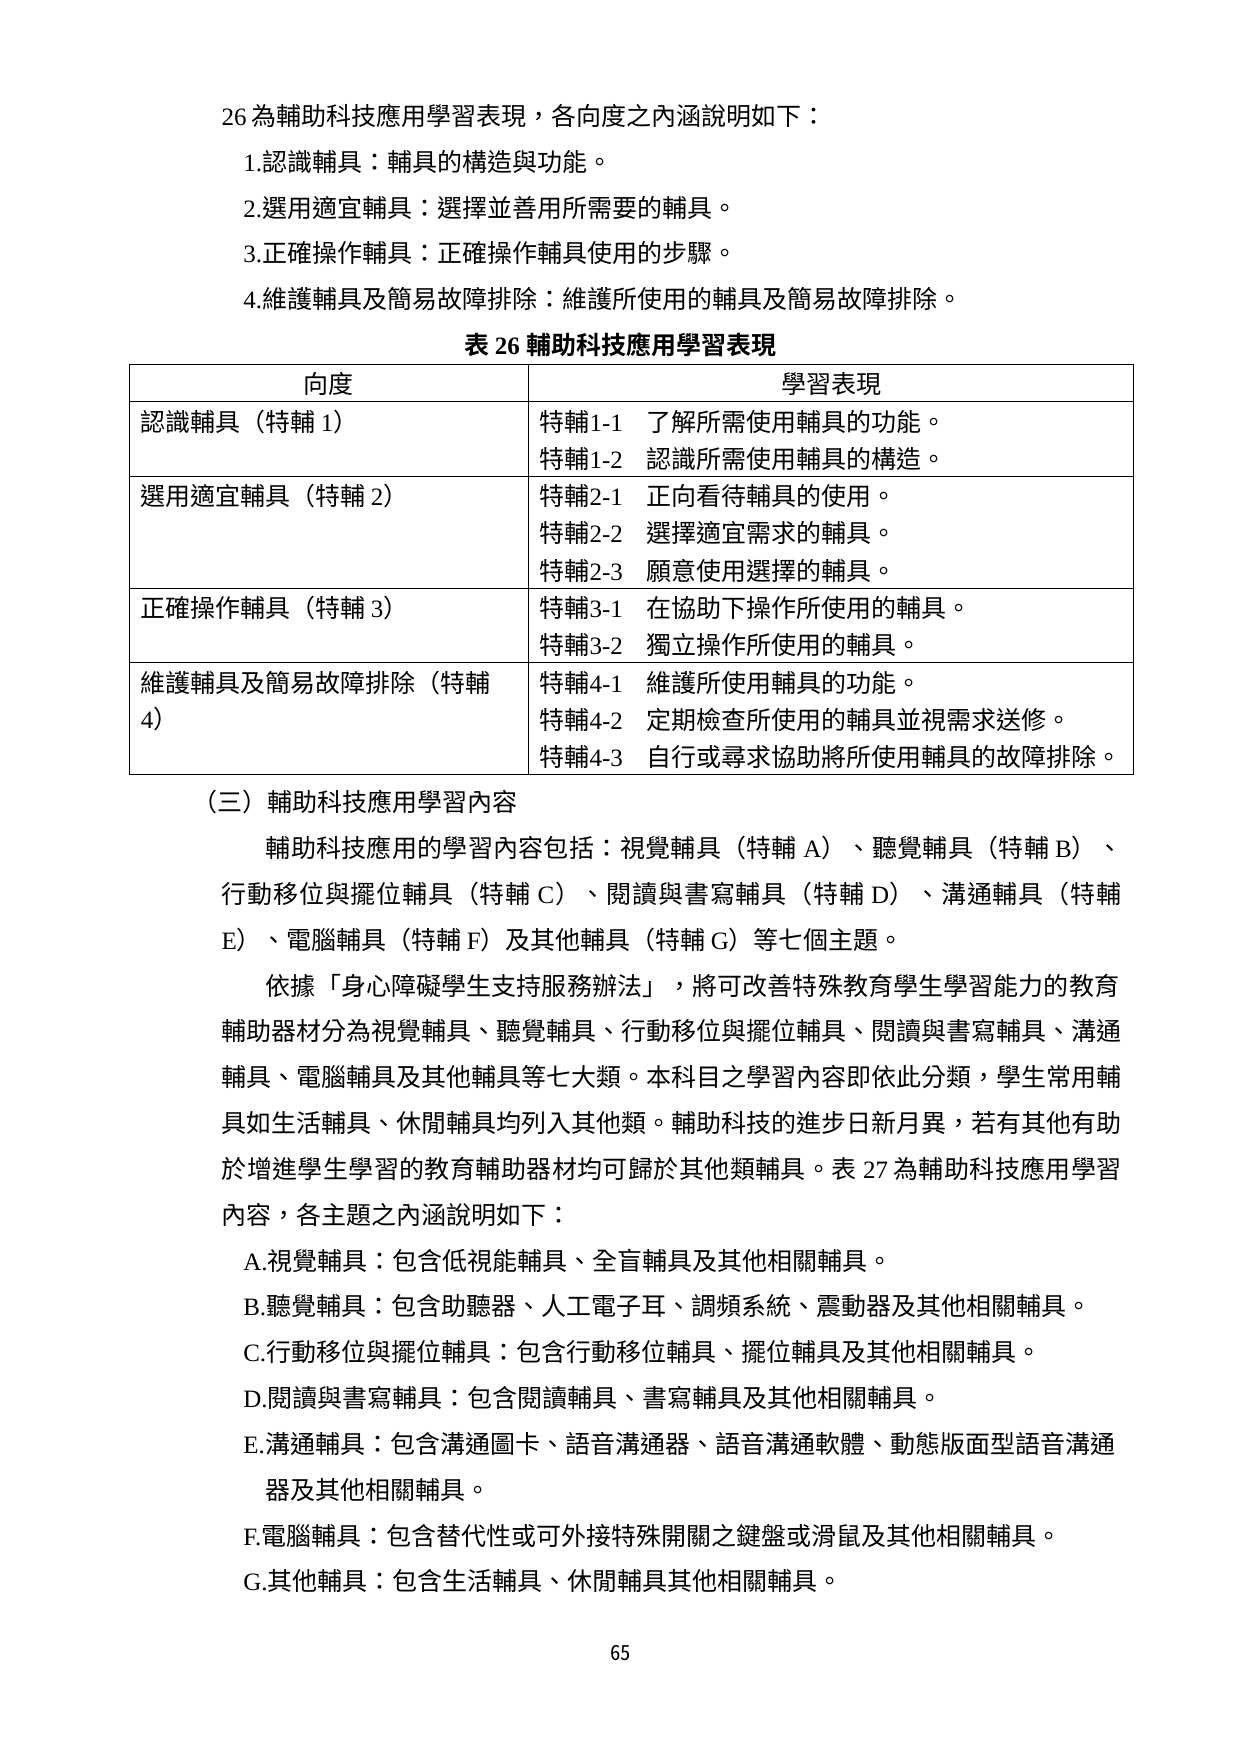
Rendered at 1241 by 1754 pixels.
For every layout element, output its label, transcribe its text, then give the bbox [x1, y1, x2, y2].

table_cell 正向看待輔具的使用。 [635, 477, 1133, 513]
text F.電腦輔具：包含替代性或可外接特殊開關之鍵盤或滑鼠及其他相關輔具。 [243, 1508, 1122, 1554]
table_cell 特輔1-2 [529, 438, 635, 476]
text B.聽覺輔具：包含助聽器、人工電子耳、調頻系統、震動器及其他相關輔具。 [243, 1279, 1122, 1325]
table_cell 特輔3-1 [529, 589, 635, 625]
table_cell 定期檢查所使用的輔具並視需求送修。 [635, 699, 1133, 737]
table_cell 正確操作輔具（特輔3） [130, 589, 528, 662]
table_cell 特輔2-1 [529, 477, 635, 513]
text 輔助科技應用的學習內容包括：視覺輔具（特輔A）、聽覺輔具（特輔B）、行動移位與擺位輔具（特輔C）、閱讀與書寫輔具（特輔D）、溝通輔具（特輔E）、電腦輔具（特輔F）及其他輔具（特輔G）等七個主題。 [221, 821, 1122, 958]
table_cell 願意使用選擇的輔具。 [635, 550, 1133, 587]
table_cell 認識所需使用輔具的構造。 [635, 438, 1133, 476]
table_cell 特輔3-2 [529, 625, 635, 662]
table_cell 特輔4-1 [529, 663, 635, 699]
text （三）輔助科技應用學習內容 [177, 775, 1122, 821]
text 4.維護輔具及簡易故障排除：維護所使用的輔具及簡易故障排除。 [243, 272, 1122, 318]
text D.閱讀與書寫輔具：包含閱讀輔具、書寫輔具及其他相關輔具。 [243, 1371, 1122, 1417]
table_cell 在協助下操作所使用的輔具。 [635, 589, 1133, 625]
table_cell 維護輔具及簡易故障排除（特輔4） [130, 663, 528, 774]
text E.溝通輔具：包含溝通圖卡、語音溝通器、語音溝通軟體、動態版面型語音溝通器及其他相關輔具。 [243, 1417, 1122, 1508]
table_cell 自行或尋求協助將所使用輔具的故障排除。 [635, 737, 1133, 774]
text 26為輔助科技應用學習表現，各向度之內涵說明如下： [221, 89, 1122, 134]
text 3.正確操作輔具：正確操作輔具使用的步驟。 [243, 226, 1122, 272]
text G.其他輔具：包含生活輔具、休閒輔具其他相關輔具。 [243, 1554, 1122, 1600]
text 2.選用適宜輔具：選擇並善用所需要的輔具。 [243, 180, 1122, 226]
text 依據「身心障礙學生支持服務辦法」，將可改善特殊教育學生學習能力的教育輔助器材分為視覺輔具、聽覺輔具、行動移位與擺位輔具、閱讀與書寫輔具、溝通輔具、電腦輔具及其他輔具等七大類。本科目之學習內容即依此分類，學生常用輔具如生活輔具、休閒輔具均列入其他類。輔助科技的進步日新月異，若有其他有助於增進學生學習的教育輔助器材均可歸於其他類輔具。表27為輔助科技應用學習內容，各主題之內涵說明如下： [221, 958, 1122, 1233]
table_header 學習表現 [529, 365, 1133, 401]
table_cell 選擇適宜需求的輔具。 [635, 513, 1133, 550]
table_cell 認識輔具（特輔1） [130, 402, 528, 476]
table_cell 特輔4-2 [529, 699, 635, 737]
table_cell 特輔1-1 [529, 402, 635, 438]
table_cell 維護所使用輔具的功能。 [635, 663, 1133, 699]
table_cell 獨立操作所使用的輔具。 [635, 625, 1133, 662]
table_cell 特輔2-2 [529, 513, 635, 550]
text A.視覺輔具：包含低視能輔具、全盲輔具及其他相關輔具。 [243, 1233, 1122, 1279]
table_header 向度 [130, 365, 528, 401]
text C.行動移位與擺位輔具：包含行動移位輔具、擺位輔具及其他相關輔具。 [243, 1325, 1122, 1371]
table_cell 特輔2-3 [529, 550, 635, 587]
subtitle 表26 輔助科技應用學習表現 [118, 318, 1122, 364]
table_cell 了解所需使用輔具的功能。 [635, 402, 1133, 438]
text 1.認識輔具：輔具的構造與功能。 [243, 134, 1122, 180]
table_cell 特輔4-3 [529, 737, 635, 774]
table_cell 選用適宜輔具（特輔2） [130, 477, 528, 587]
